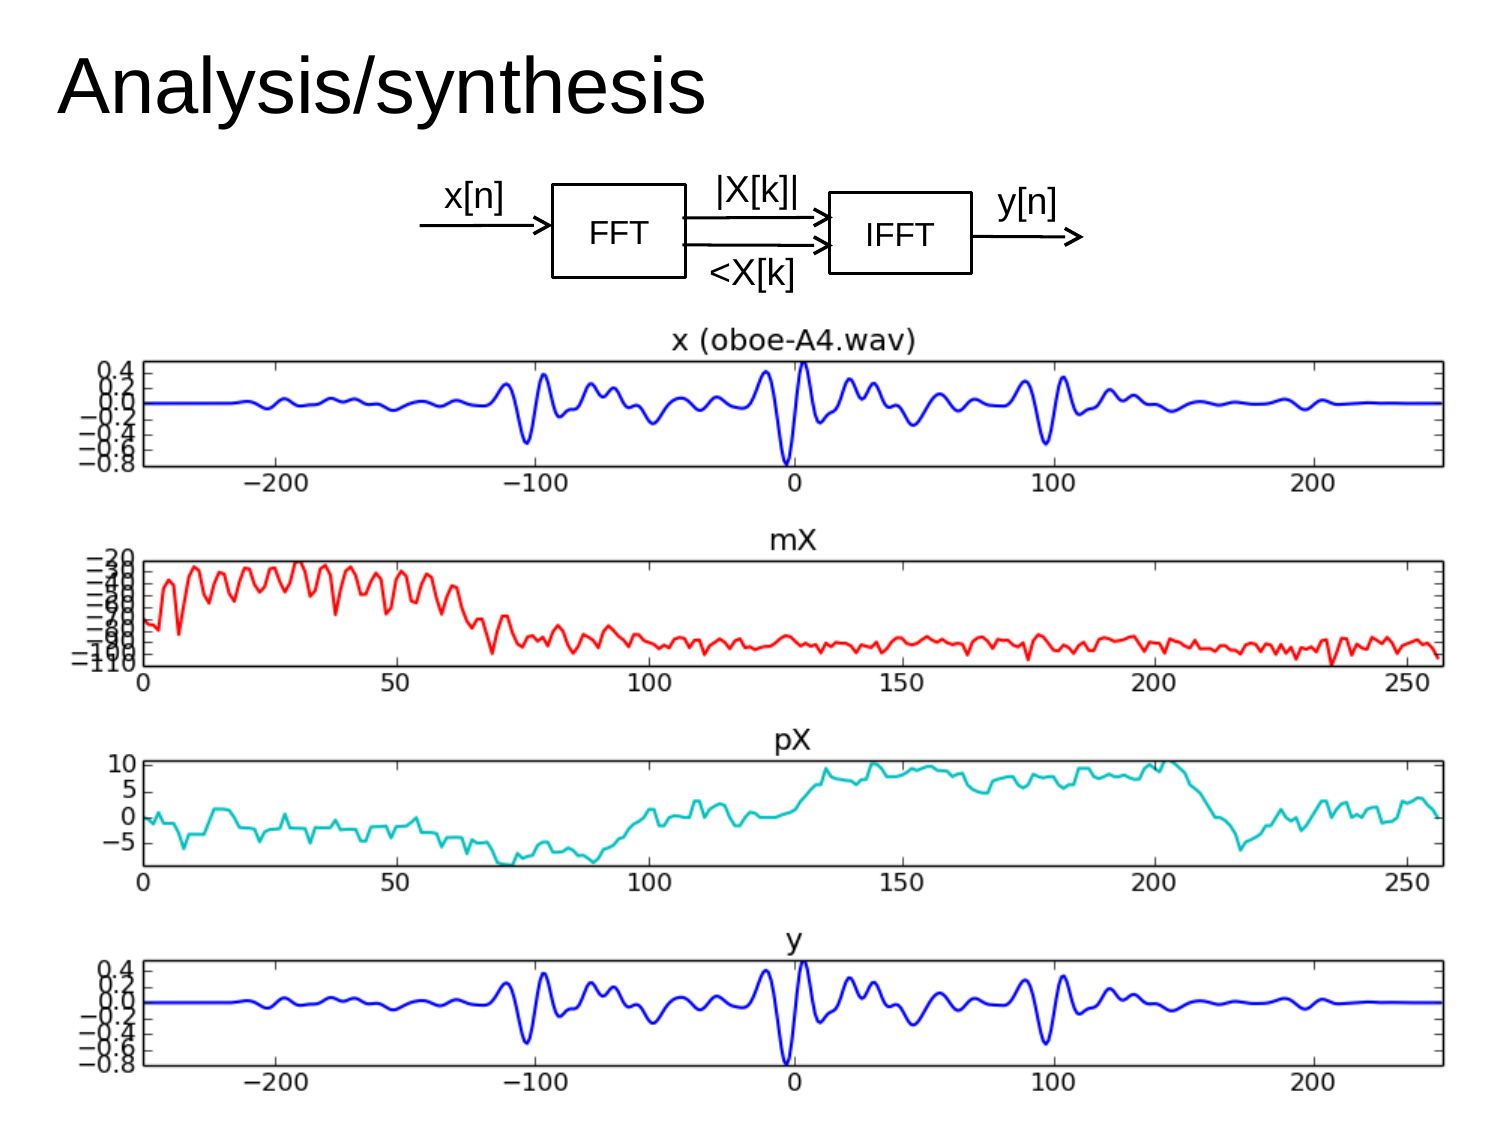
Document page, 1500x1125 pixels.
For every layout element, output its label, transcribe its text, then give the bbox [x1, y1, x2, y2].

text_box FFT [552, 184, 686, 278]
text_box <X[k] [694, 243, 811, 301]
text_box y[n] [982, 173, 1073, 231]
text_box IFFT [829, 192, 972, 274]
title Analysis/synthesis [57, 0, 1408, 180]
picture [44, 301, 1470, 1125]
text_box |X[k]| [700, 161, 815, 218]
text_box x[n] [429, 167, 520, 225]
